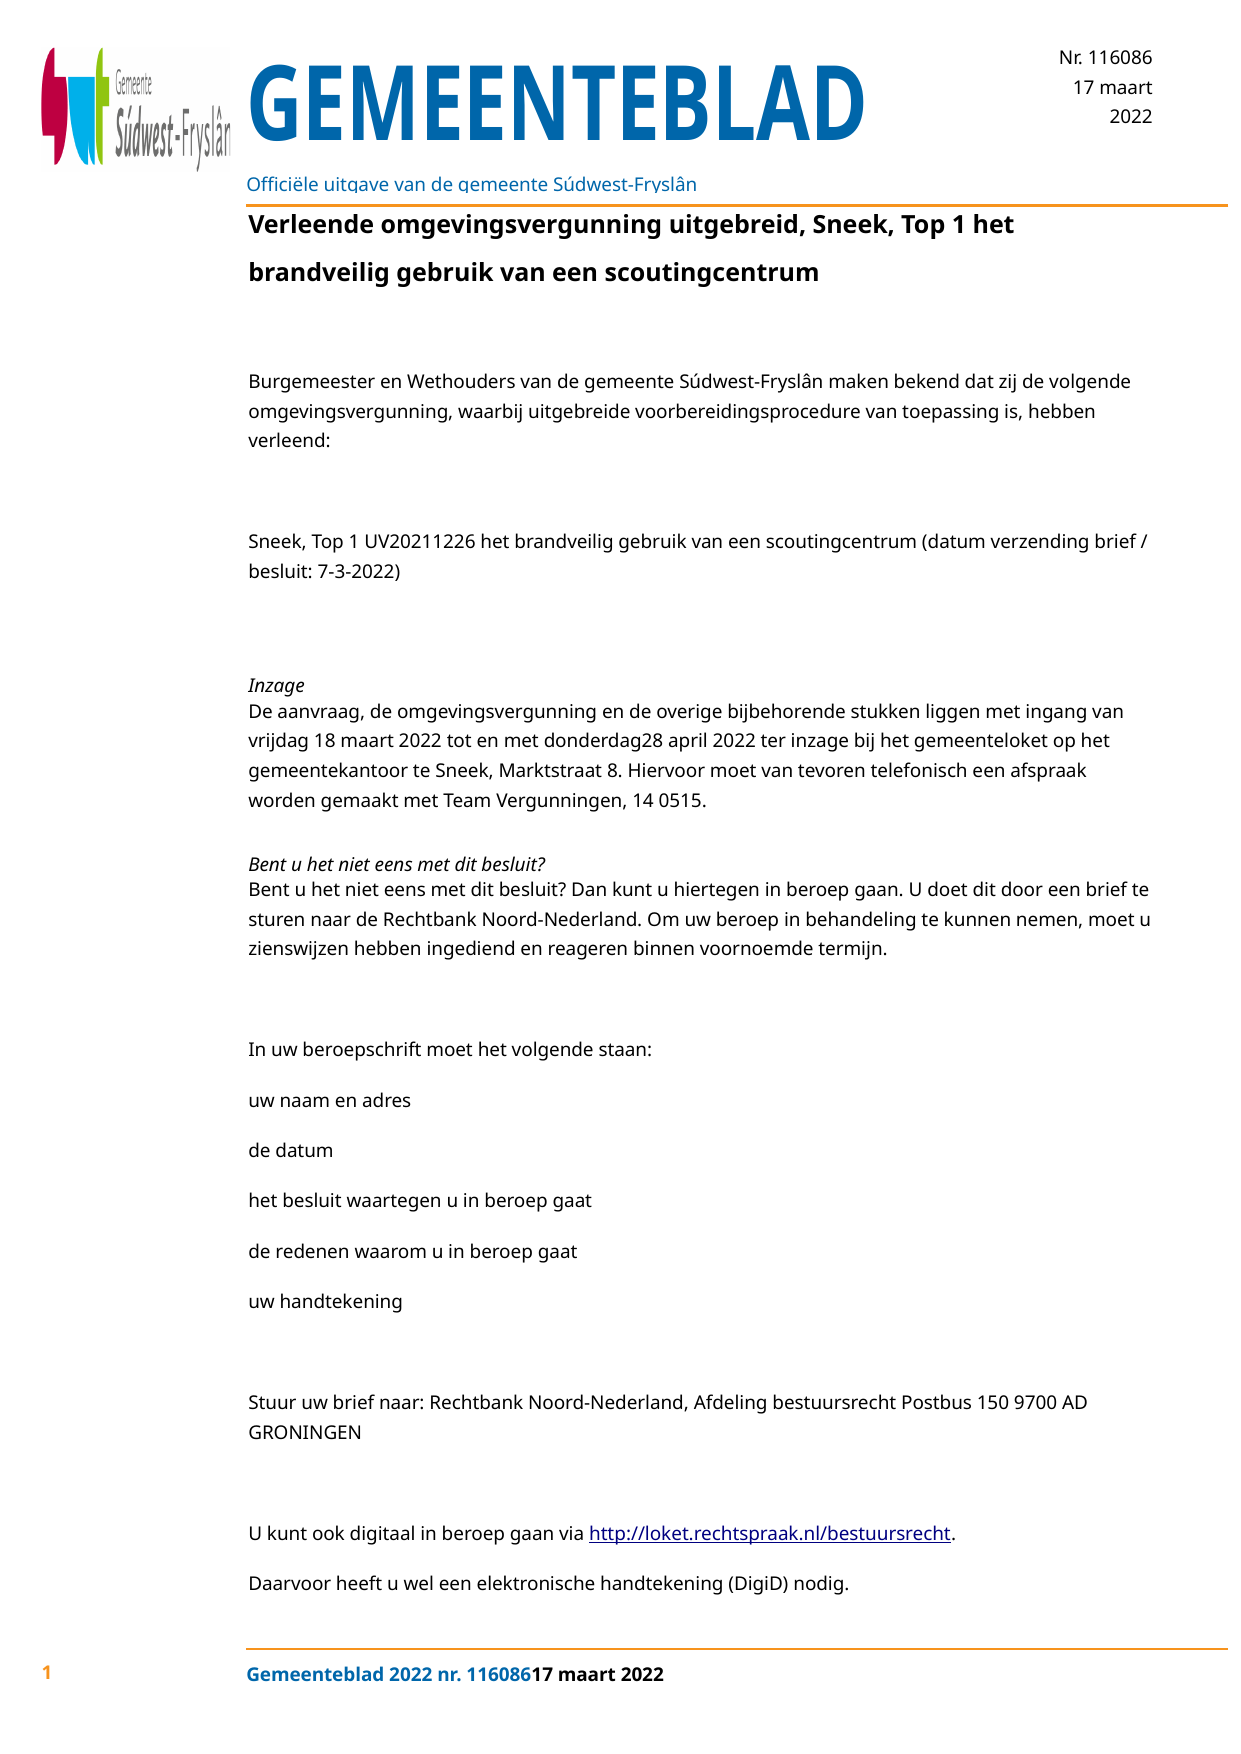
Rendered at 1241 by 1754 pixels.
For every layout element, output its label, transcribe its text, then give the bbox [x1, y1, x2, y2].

text Burgemeester en Wethouders van de gemeente Súdwest-Fryslân maken bekend dat zij de volgende omgevingsvergunning, waarbij uitgebreide voorbereidingsprocedure van toepassing is, hebben verleend: [248, 368, 1152, 453]
text Bent u het niet eens met dit besluit? Dan kunt u hiertegen in beroep gaan. U doet dit door een brief te sturen naar de Rechtbank Noord-Nederland. Om uw beroep in behandeling te kunnen nemen, moet u zienswijzen hebben ingediend en reageren binnen voornoemde termijn. [248, 876, 1152, 961]
text de datum [248, 1137, 1152, 1163]
text In uw beroepschrift moet het volgende staan: [248, 1036, 1152, 1062]
text Sneek, Top 1 UV20211226 het brandveilig gebruik van een scoutingcentrum (datum verzending brief / besluit: 7-3-2022) [248, 528, 1152, 584]
text de redenen waarom u in beroep gaat [248, 1238, 1152, 1264]
picture [41, 47, 231, 172]
text Verleende omgevingsvergunning uitgebreid, Sneek, Top 1 het brandveilig gebruik van een scoutingcentrum [248, 207, 1152, 288]
text Bent u het niet eens met dit besluit? [248, 851, 1152, 876]
text Stuur uw brief naar: Rechtbank Noord-Nederland, Afdeling bestuursrecht Postbus 150 9700 AD GRONINGEN [248, 1389, 1152, 1445]
text het besluit waartegen u in beroep gaat [248, 1188, 1152, 1213]
text U kunt ook digitaal in beroep gaan via http://loket.rechtspraak.nl/bestuursrecht. [248, 1520, 1152, 1546]
text Inzage [248, 672, 1152, 698]
text uw handtekening [248, 1288, 1152, 1314]
text uw naam en adres [248, 1087, 1152, 1113]
text De aanvraag, de omgevingsvergunning en de overige bijbehorende stukken liggen met ingang van vrijdag 18 maart 2022 tot en met donderdag28 april 2022 ter inzage bij het gemeenteloket op het gemeentekantoor te Sneek, Marktstraat 8. Hiervoor moet van tevoren telefonisch een afspraak worden gemaakt met Team Vergunningen, 14 0515. [248, 698, 1152, 812]
text Daarvoor heeft u wel een elektronische handtekening (DigiD) nodig. [248, 1570, 1152, 1596]
